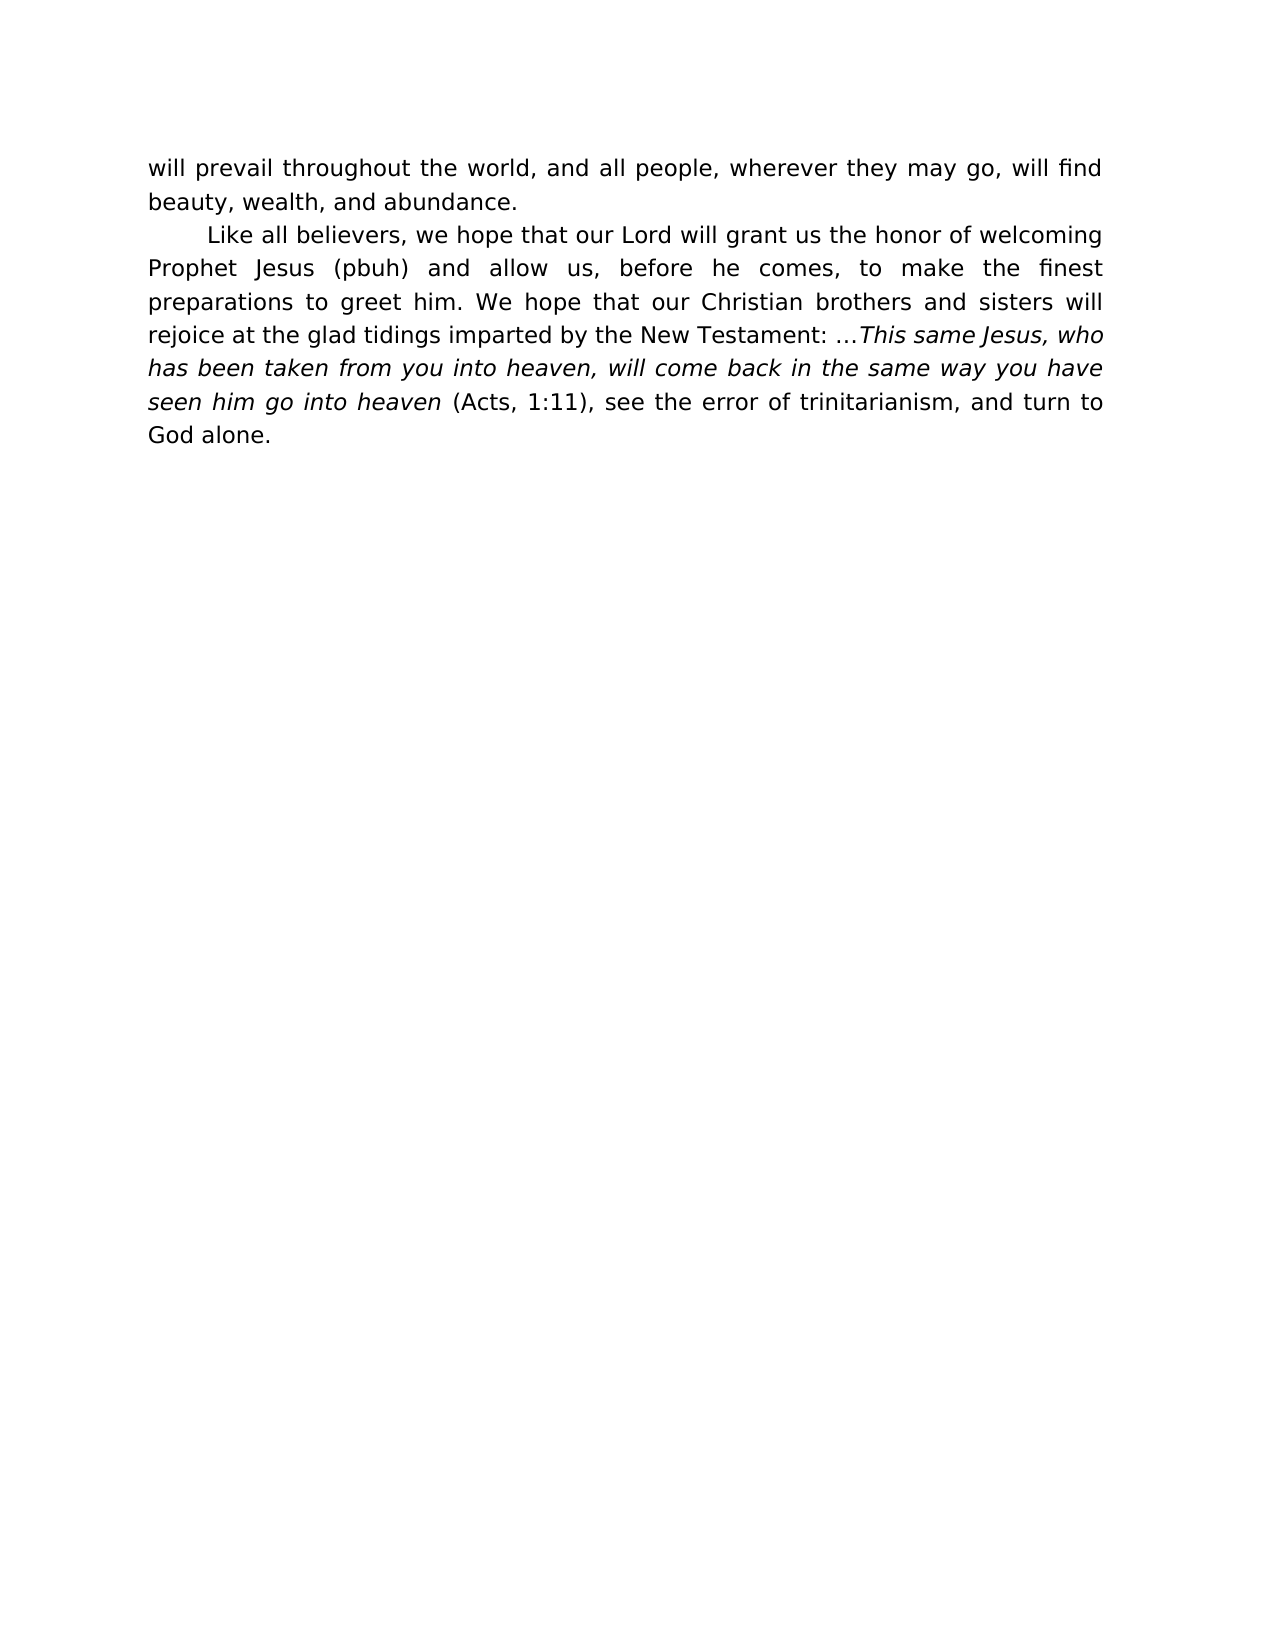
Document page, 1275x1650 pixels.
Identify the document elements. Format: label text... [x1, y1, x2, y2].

text will prevail throughout the world, and all people, wherever they may go, will find beauty, wealth, and abundance. [148, 150, 1104, 217]
text Like all believers, we hope that our Lord will grant us the honor of welcoming Prophet Jesus (pbuh) and allow us, before he comes, to make the finest preparations to greet him. We hope that our Christian brothers and sisters will rejoice at the glad tidings imparted by the New Testament: …This same Jesus, who has been taken from you into heaven, will come back in the same way you have seen him go into heaven (Acts, 1:11), see the error of trinitarianism, and turn to God alone. [148, 217, 1104, 450]
